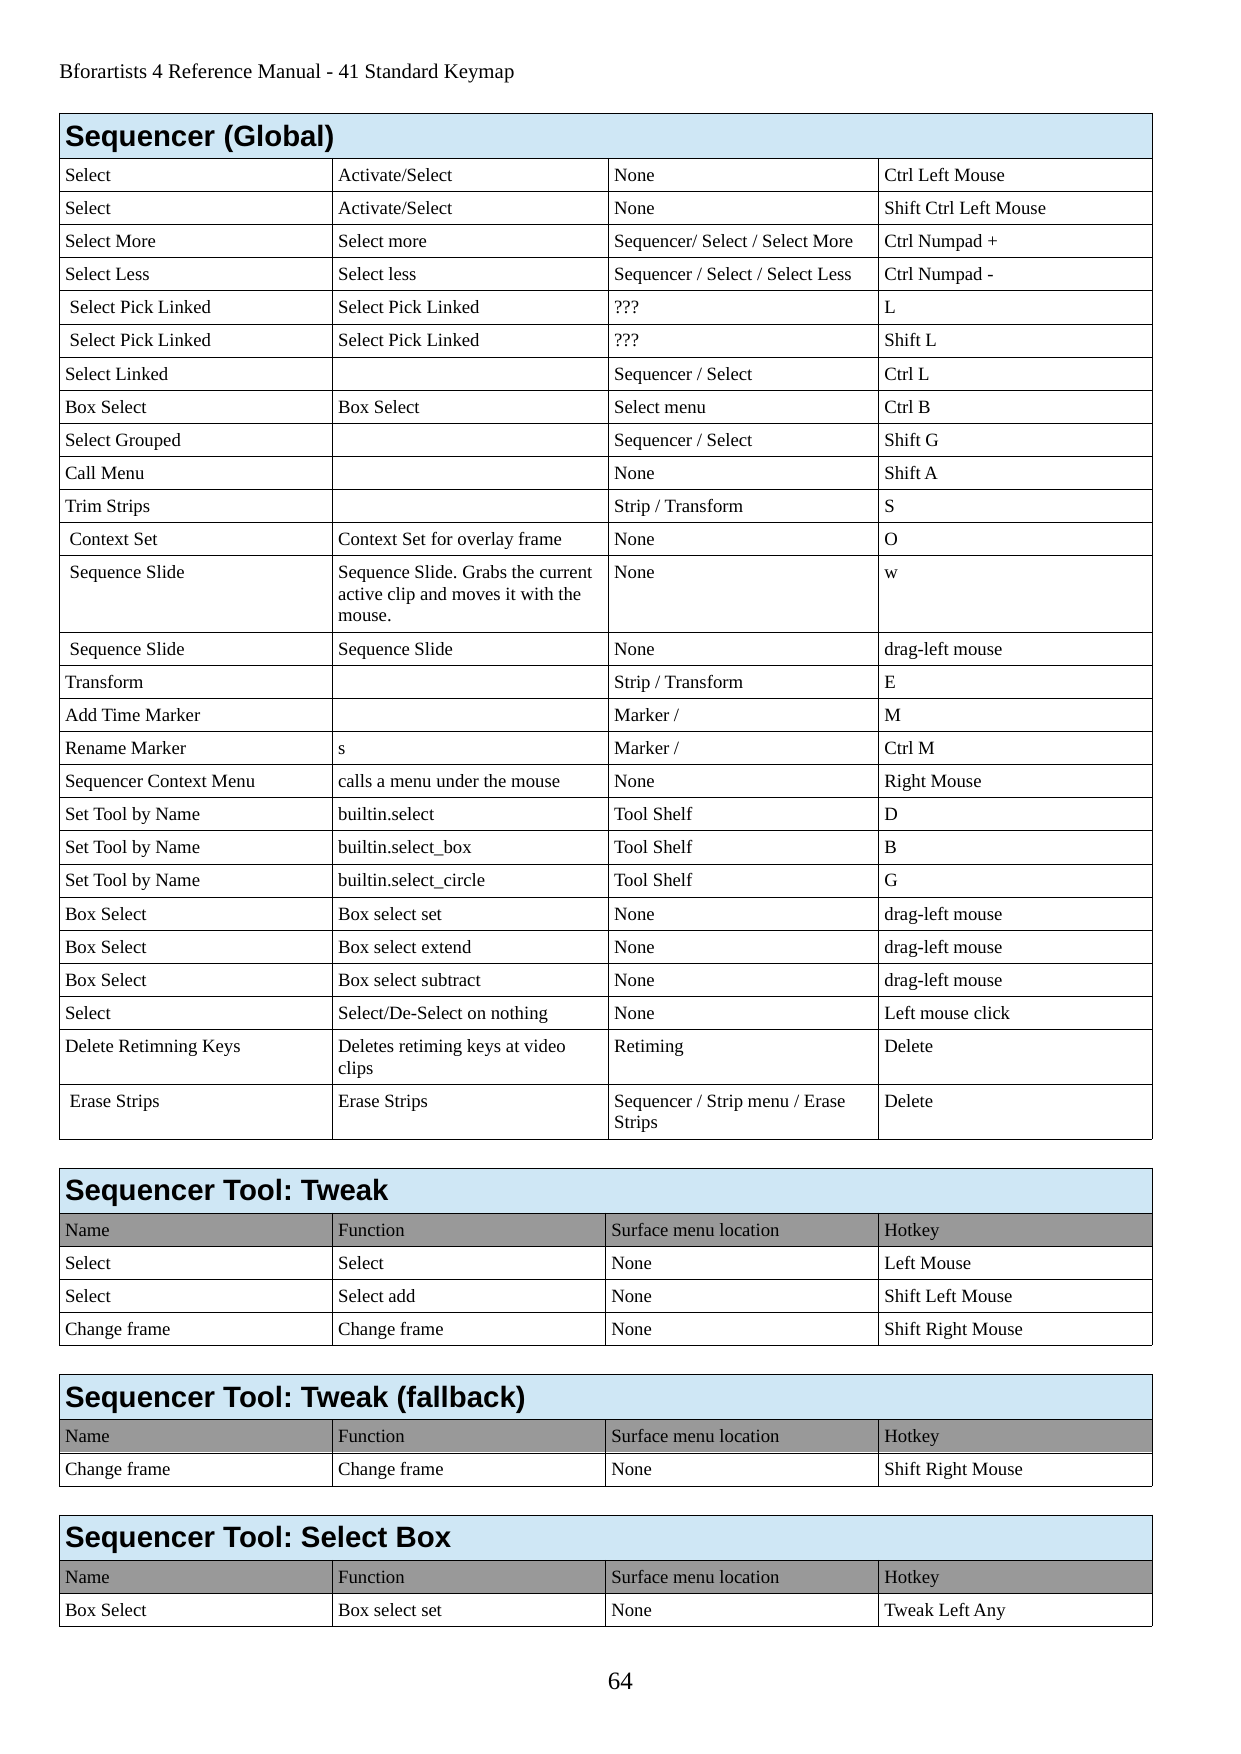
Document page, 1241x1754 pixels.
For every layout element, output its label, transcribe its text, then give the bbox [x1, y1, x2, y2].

table_cell Sequencer / Select [609, 424, 878, 456]
table_cell Ctrl Numpad + [879, 225, 1152, 257]
table_cell Strip / Transform [609, 490, 878, 522]
table_cell Activate/Select [333, 159, 608, 191]
table_cell Shift Right Mouse [879, 1313, 1152, 1345]
table_cell Box select set [333, 1594, 605, 1626]
table_header Sequencer (Global) [60, 114, 1152, 158]
table_cell Delete [879, 1030, 1152, 1084]
table_cell Select menu [609, 391, 878, 423]
table_cell w [879, 556, 1152, 632]
table_cell Select more [333, 225, 608, 257]
table_cell Ctrl L [879, 358, 1152, 390]
table_cell Shift L [879, 325, 1152, 357]
table_cell Context Set for overlay frame [333, 523, 608, 555]
table_cell Erase Strips [60, 1085, 332, 1138]
table_cell Sequence Slide [60, 633, 332, 665]
table_cell Select [60, 1280, 332, 1312]
table_cell Shift G [879, 424, 1152, 456]
table_cell Change frame [60, 1454, 332, 1486]
table_cell Shift A [879, 457, 1152, 489]
table_cell drag-left mouse [879, 633, 1152, 665]
table_header Sequencer Tool: Select Box [60, 1516, 1152, 1560]
table_cell None [609, 931, 878, 963]
table_cell Select Pick Linked [60, 325, 332, 357]
table_cell s [333, 732, 608, 764]
table_cell [333, 358, 608, 390]
table_cell Select Linked [60, 358, 332, 390]
table_cell Shift Left Mouse [879, 1280, 1152, 1312]
table_cell None [609, 192, 878, 224]
table_cell Select Pick Linked [60, 291, 332, 323]
table_cell Hotkey [879, 1214, 1152, 1246]
table_cell drag-left mouse [879, 931, 1152, 963]
table_cell Surface menu location [606, 1214, 878, 1246]
table_cell Tool Shelf [609, 865, 878, 897]
table_cell Activate/Select [333, 192, 608, 224]
table_cell Surface menu location [606, 1561, 878, 1593]
table_cell Select [60, 159, 332, 191]
table_cell M [879, 699, 1152, 731]
table_cell Set Tool by Name [60, 831, 332, 863]
table_cell S [879, 490, 1152, 522]
table_cell [333, 490, 608, 522]
table_cell Rename Marker [60, 732, 332, 764]
table_cell Box select subtract [333, 964, 608, 996]
table_cell builtin.select_box [333, 831, 608, 863]
table_cell Hotkey [879, 1561, 1152, 1593]
table_cell Select Pick Linked [333, 325, 608, 357]
table_cell Select Less [60, 258, 332, 290]
table_cell Delete [879, 1085, 1152, 1138]
table_cell calls a menu under the mouse [333, 765, 608, 797]
table_cell Transform [60, 666, 332, 698]
table_cell Shift Ctrl Left Mouse [879, 192, 1152, 224]
table_cell Hotkey [879, 1420, 1152, 1452]
table_cell Ctrl B [879, 391, 1152, 423]
table_cell drag-left mouse [879, 964, 1152, 996]
table_cell Set Tool by Name [60, 798, 332, 830]
table_cell None [606, 1247, 878, 1279]
table_cell Sequence Slide. Grabs the current active clip and moves it with the mouse. [333, 556, 608, 632]
table_cell [333, 457, 608, 489]
table_cell D [879, 798, 1152, 830]
table_cell Select/De-Select on nothing [333, 997, 608, 1029]
table_cell Ctrl Left Mouse [879, 159, 1152, 191]
table_cell None [609, 159, 878, 191]
table_cell Box Select [60, 931, 332, 963]
table_cell Add Time Marker [60, 699, 332, 731]
table_cell Select [60, 1247, 332, 1279]
table_cell Function [333, 1561, 605, 1593]
table_cell None [609, 964, 878, 996]
table_cell Tweak Left Any [879, 1594, 1152, 1626]
table_cell E [879, 666, 1152, 698]
table_cell Box Select [60, 1594, 332, 1626]
table_cell Box Select [60, 898, 332, 930]
table_cell Sequencer / Select [609, 358, 878, 390]
table_cell None [609, 898, 878, 930]
table_cell Box Select [60, 964, 332, 996]
table_cell Deletes retiming keys at video clips [333, 1030, 608, 1084]
table_cell Change frame [333, 1313, 605, 1345]
table_cell ??? [609, 291, 878, 323]
table_cell Sequence Slide [60, 556, 332, 632]
table_header Sequencer Tool: Tweak [60, 1169, 1152, 1213]
table_cell None [606, 1454, 878, 1486]
table_cell Box select set [333, 898, 608, 930]
table_cell Select Grouped [60, 424, 332, 456]
table_cell [333, 424, 608, 456]
table_cell Left Mouse [879, 1247, 1152, 1279]
table_cell G [879, 865, 1152, 897]
table_cell Sequencer/ Select / Select More [609, 225, 878, 257]
table_cell Select [60, 192, 332, 224]
table_cell None [606, 1280, 878, 1312]
table_cell None [609, 997, 878, 1029]
table_cell Change frame [333, 1454, 605, 1486]
table_cell Set Tool by Name [60, 865, 332, 897]
table_cell Box Select [333, 391, 608, 423]
table_cell Sequencer / Select / Select Less [609, 258, 878, 290]
table_cell None [609, 457, 878, 489]
table_cell Function [333, 1214, 605, 1246]
table_cell None [609, 765, 878, 797]
table_cell Marker / [609, 732, 878, 764]
table_cell Select More [60, 225, 332, 257]
table_cell Right Mouse [879, 765, 1152, 797]
table_cell B [879, 831, 1152, 863]
table_cell O [879, 523, 1152, 555]
table_cell Left mouse click [879, 997, 1152, 1029]
table_cell None [606, 1594, 878, 1626]
table_cell None [609, 523, 878, 555]
table_cell Change frame [60, 1313, 332, 1345]
table_cell Tool Shelf [609, 831, 878, 863]
table_cell Marker / [609, 699, 878, 731]
table_cell builtin.select_circle [333, 865, 608, 897]
table_cell builtin.select [333, 798, 608, 830]
table_header Sequencer Tool: Tweak (fallback) [60, 1375, 1152, 1419]
table_cell L [879, 291, 1152, 323]
table_cell Name [60, 1214, 332, 1246]
table_cell ??? [609, 325, 878, 357]
table_cell Ctrl M [879, 732, 1152, 764]
table_cell drag-left mouse [879, 898, 1152, 930]
table_cell Function [333, 1420, 605, 1452]
table_cell [333, 666, 608, 698]
table_cell Ctrl Numpad - [879, 258, 1152, 290]
table_cell Select [333, 1247, 605, 1279]
table_cell [333, 699, 608, 731]
table_cell Erase Strips [333, 1085, 608, 1138]
table_cell Call Menu [60, 457, 332, 489]
table_cell None [606, 1313, 878, 1345]
table_cell Sequencer / Strip menu / Erase Strips [609, 1085, 878, 1138]
table_cell Strip / Transform [609, 666, 878, 698]
table_cell Box Select [60, 391, 332, 423]
table_cell Select add [333, 1280, 605, 1312]
table_cell None [609, 633, 878, 665]
table_cell Box select extend [333, 931, 608, 963]
table_cell Retiming [609, 1030, 878, 1084]
table_cell Select less [333, 258, 608, 290]
table_cell Select [60, 997, 332, 1029]
table_cell Sequence Slide [333, 633, 608, 665]
table_cell Context Set [60, 523, 332, 555]
table_cell Trim Strips [60, 490, 332, 522]
table_cell Tool Shelf [609, 798, 878, 830]
table_cell Sequencer Context Menu [60, 765, 332, 797]
table_cell Delete Retimning Keys [60, 1030, 332, 1084]
table_cell Shift Right Mouse [879, 1454, 1152, 1486]
table_cell Name [60, 1420, 332, 1452]
table_cell Surface menu location [606, 1420, 878, 1452]
table_cell Select Pick Linked [333, 291, 608, 323]
table_cell Name [60, 1561, 332, 1593]
table_cell None [609, 556, 878, 632]
